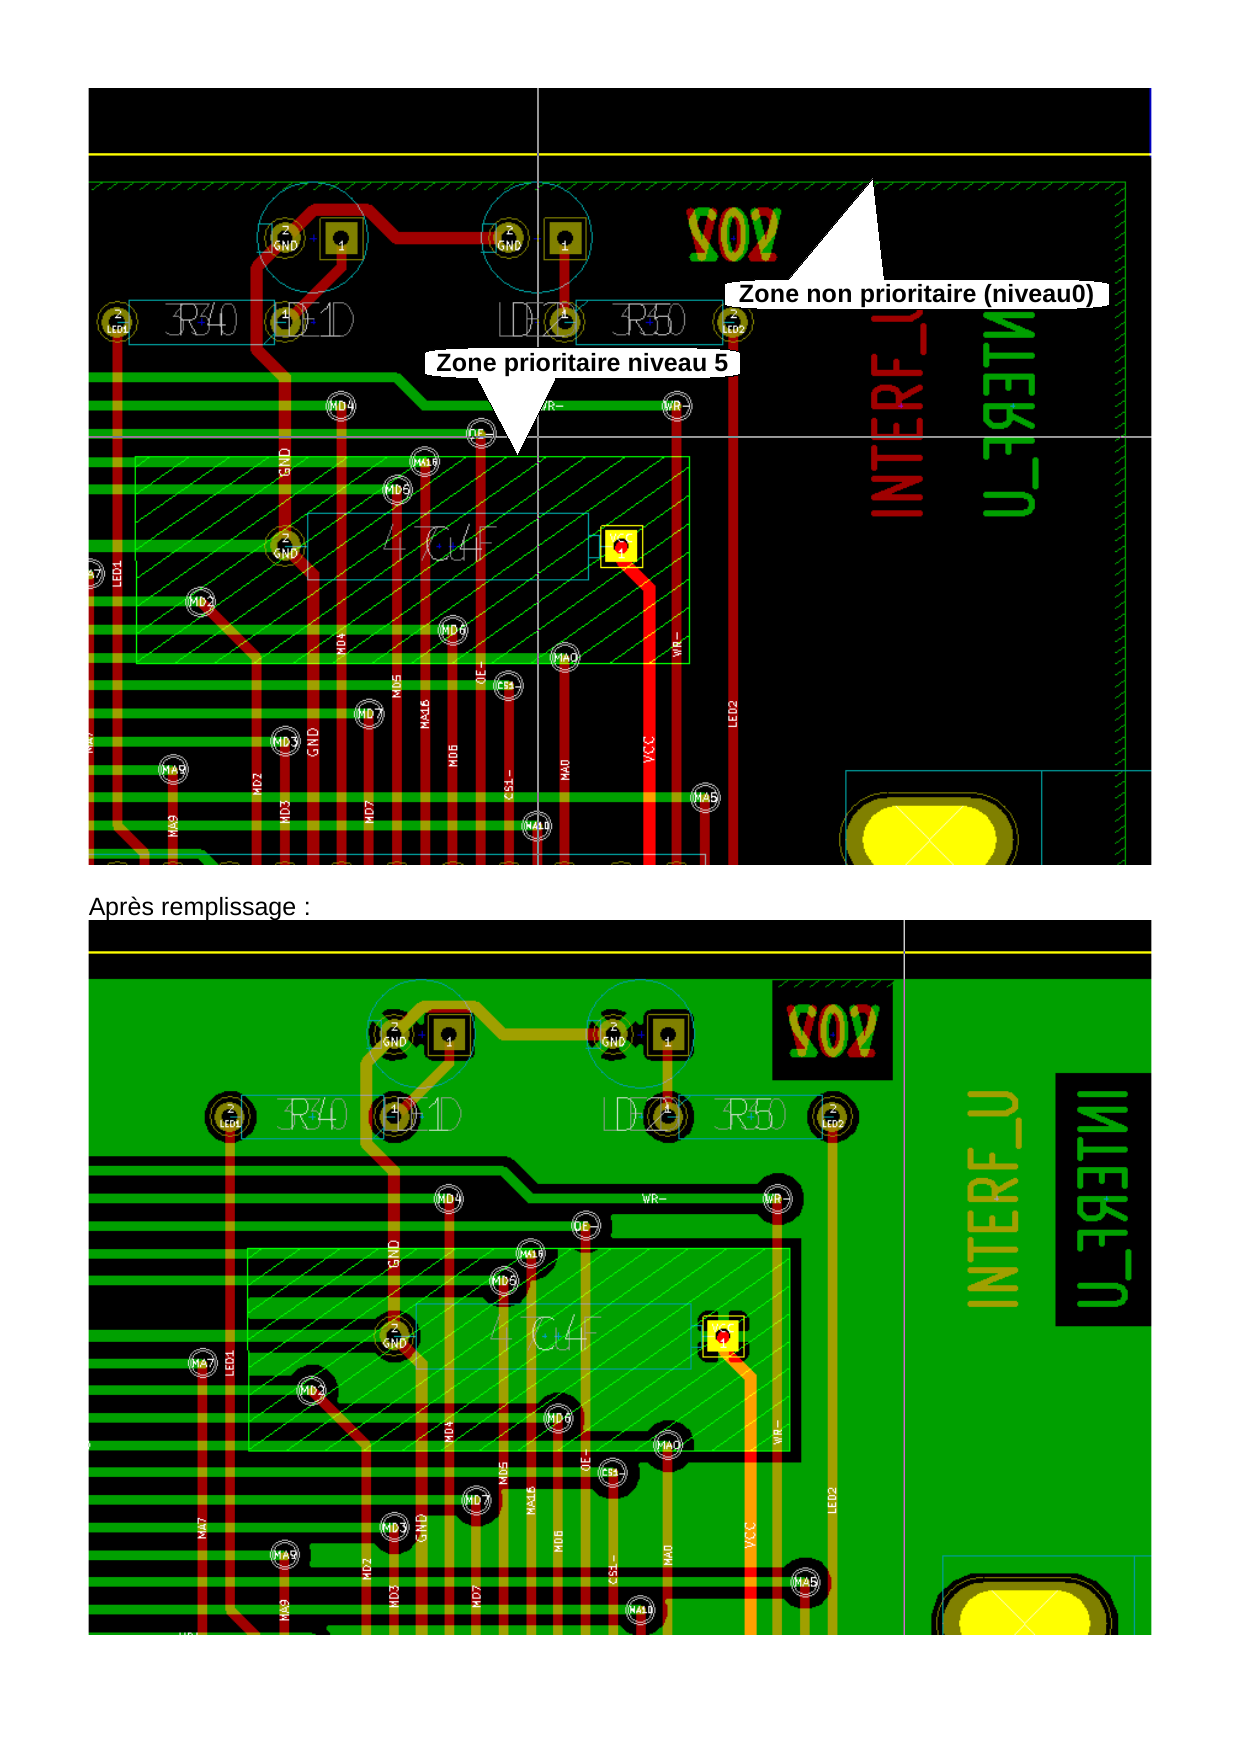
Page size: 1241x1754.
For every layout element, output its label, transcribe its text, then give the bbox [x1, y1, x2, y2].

picture [88, 920, 1152, 1635]
text Après remplissage : [88, 893, 1152, 920]
picture [88, 88, 1152, 865]
